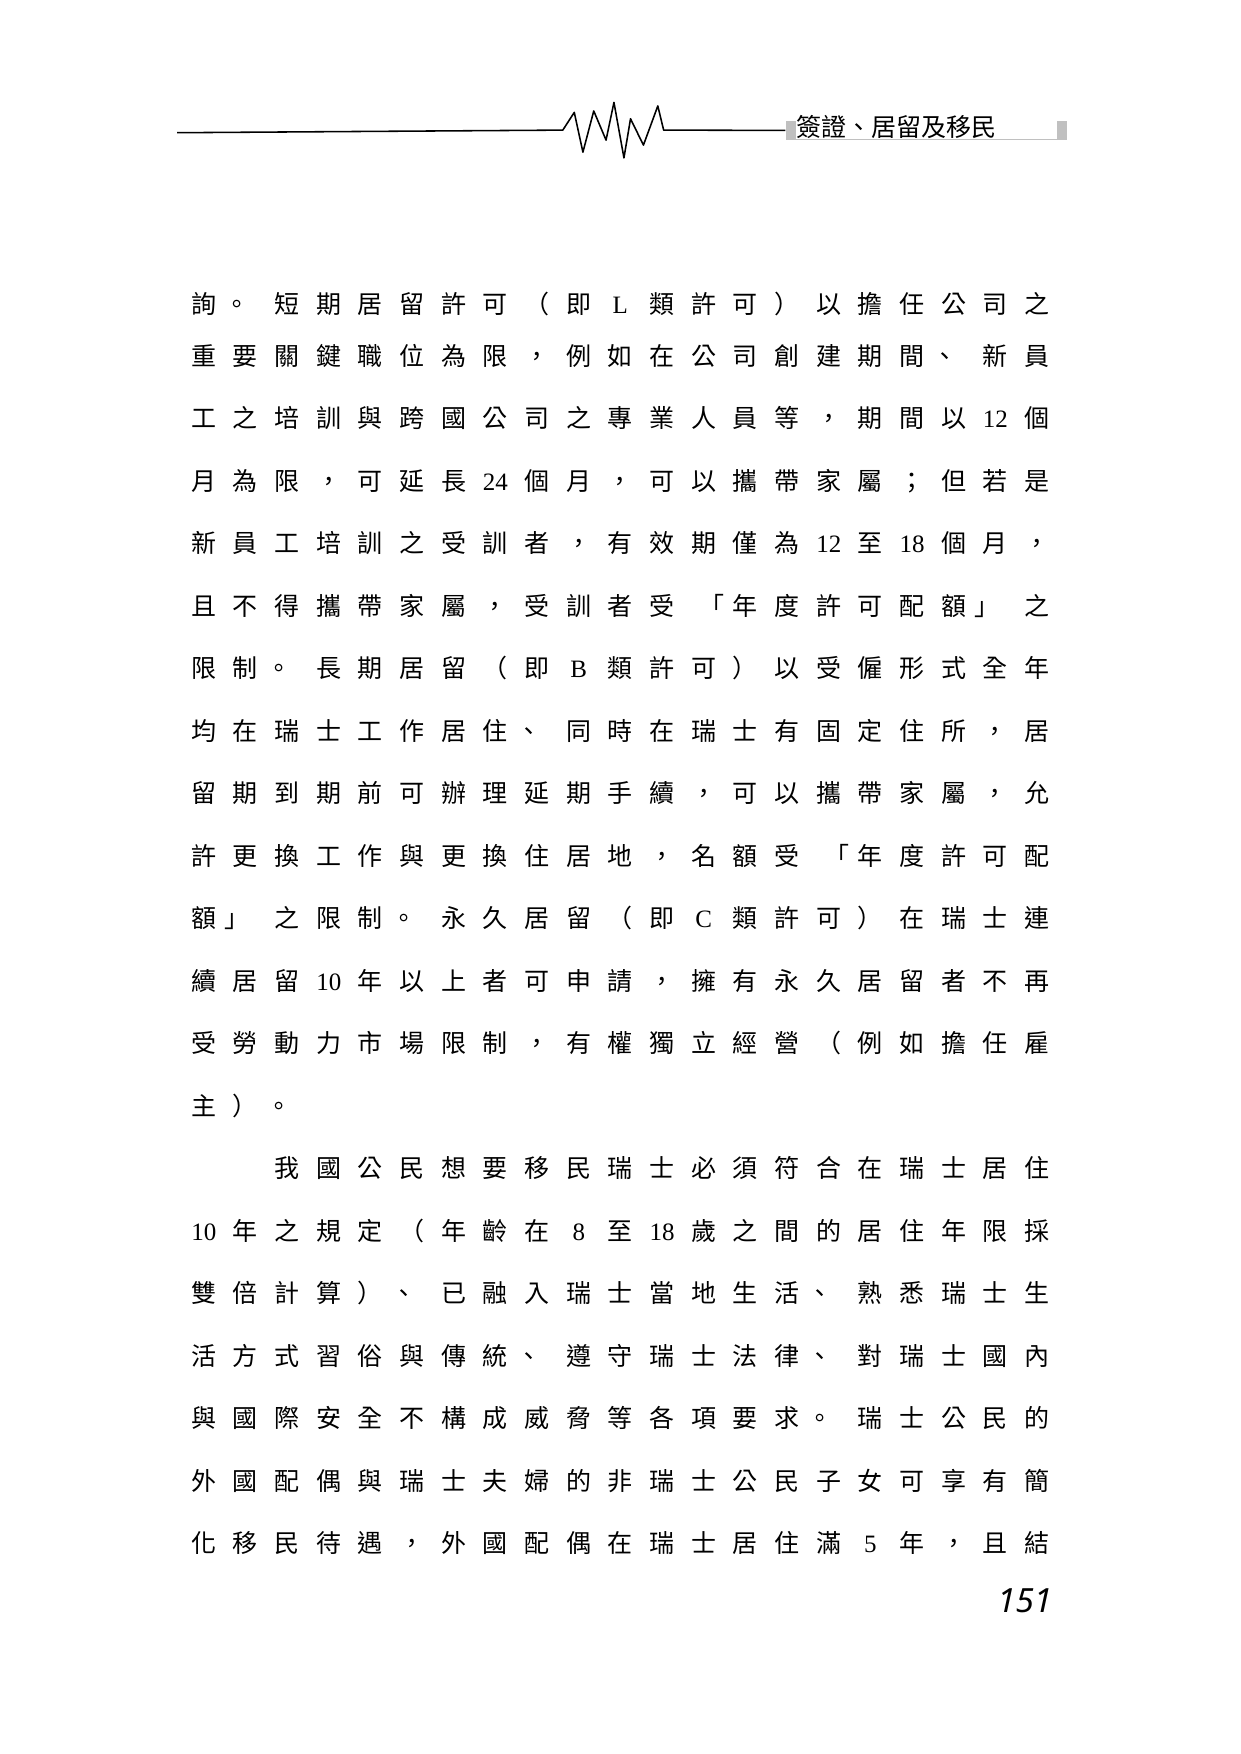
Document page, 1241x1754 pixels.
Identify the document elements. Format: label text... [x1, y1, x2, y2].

text 詢。短期居留許可（即L類許可）以擔任公司之重要關鍵職位為限，例如在公司創建期間、新員工之培訓與跨國公司之專業人員等，期間以12個月為限，可延長24個月，可以攜帶家屬；但若是新員工培訓之受訓者，有效期僅為12至18個月，且不得攜帶家屬，受訓者受「年度許可配額」之限制。長期居留（即B類許可）以受僱形式全年均在瑞士工作居住、同時在瑞士有固定住所，居留期到期前可辦理延期手續，可以攜帶家屬，允許更換工作與更換住居地，名額受「年度許可配額」之限制。永久居留（即C類許可）在瑞士連續居留10年以上者可申請，擁有永久居留者不再受勞動力市場限制，有權獨立經營（例如擔任雇主）。 [183, 250, 1058, 1125]
text 我國公民想要移民瑞士必須符合在瑞士居住10年之規定（年齡在8至18歲之間的居住年限採雙倍計算）、已融入瑞士當地生活、熟悉瑞士生活方式習俗與傳統、遵守瑞士法律、對瑞士國內與國際安全不構成威脅等各項要求。瑞士公民的外國配偶與瑞士夫婦的非瑞士公民子女可享有簡化移民待遇，外國配偶在瑞士居住滿5年，且結 [183, 1125, 1058, 1563]
